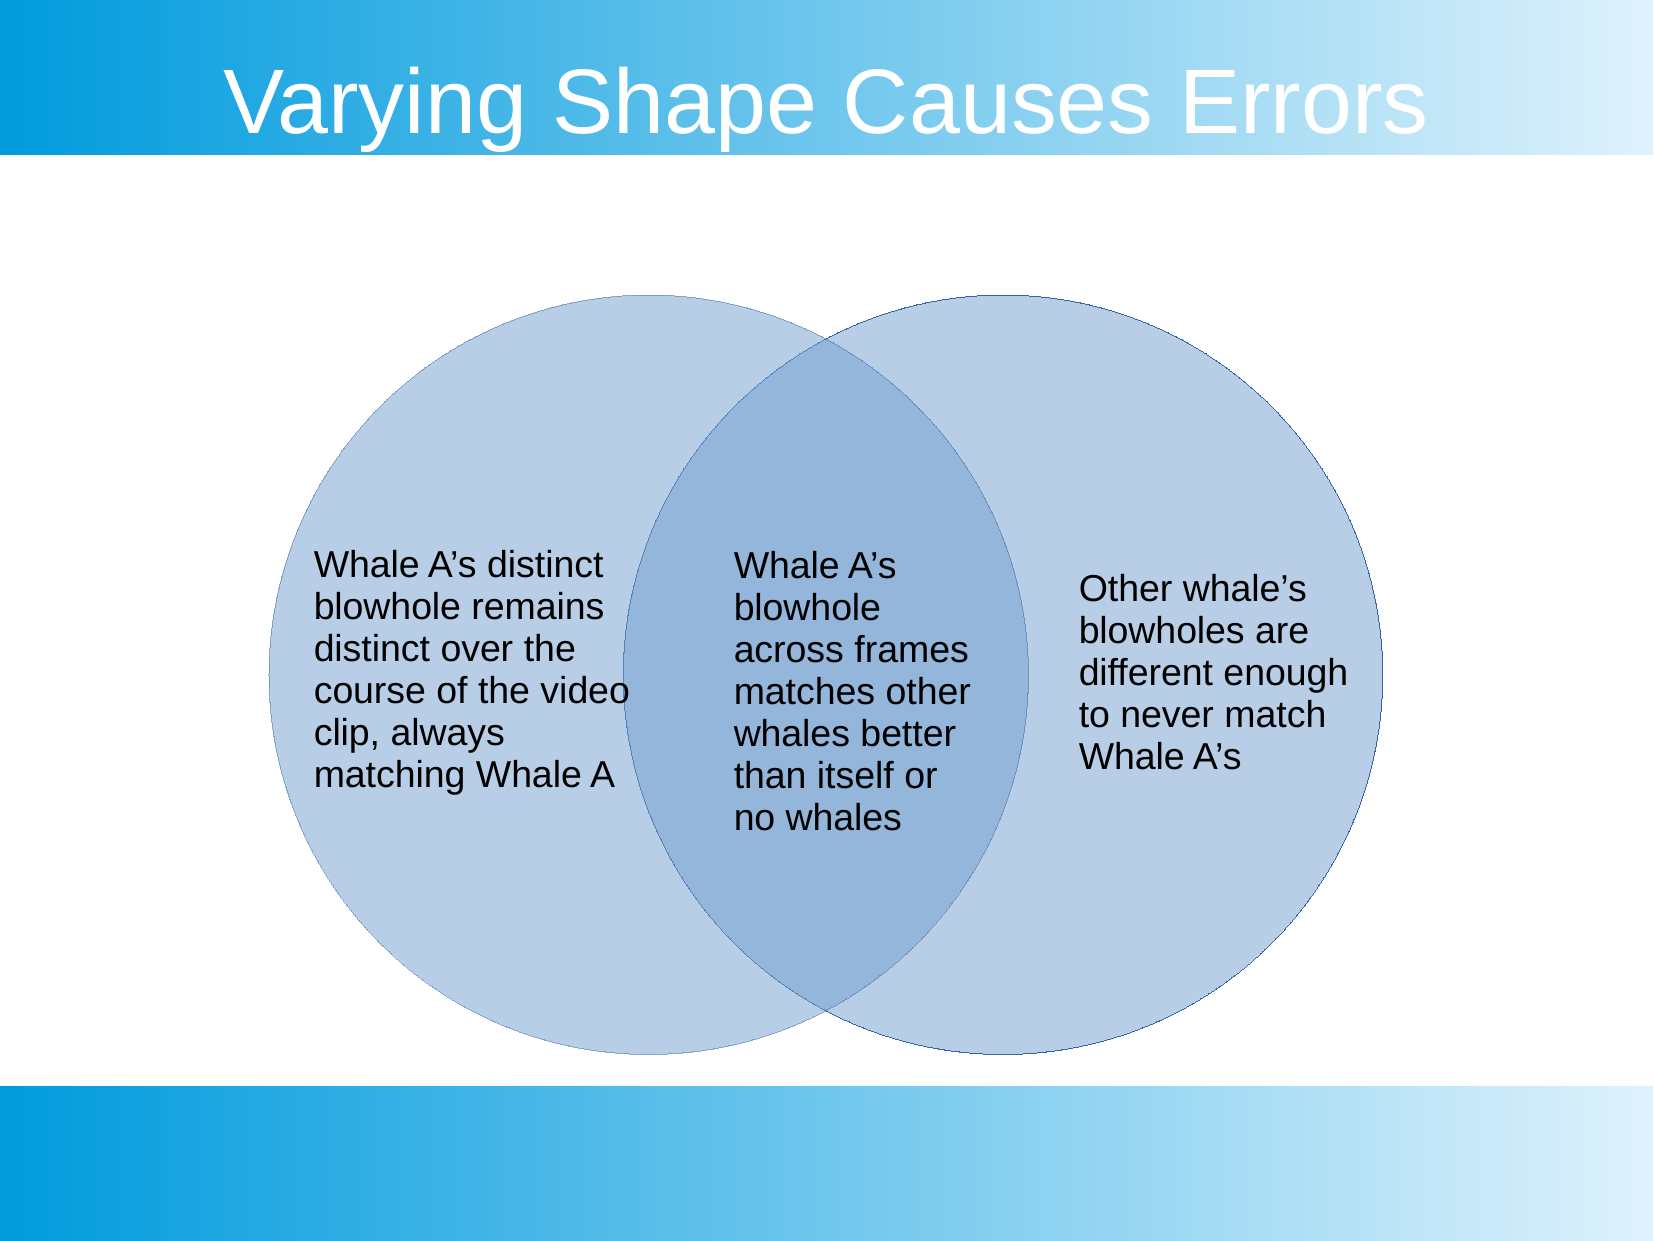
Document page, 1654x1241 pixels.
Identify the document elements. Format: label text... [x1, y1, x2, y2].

text_box Whale A’s blowhole across frames matches other whales better than itself or no whales [719, 537, 1005, 847]
text_box Whale A’s distinct blowhole remains distinct over the course of the video clip, always matching Whale A [299, 535, 660, 814]
title Varying Shape Causes Errors [82, 49, 1571, 155]
text_box [268, 295, 1383, 1055]
text_box Other whale’s blowholes are different enough to never match Whale A’s [1064, 559, 1365, 790]
